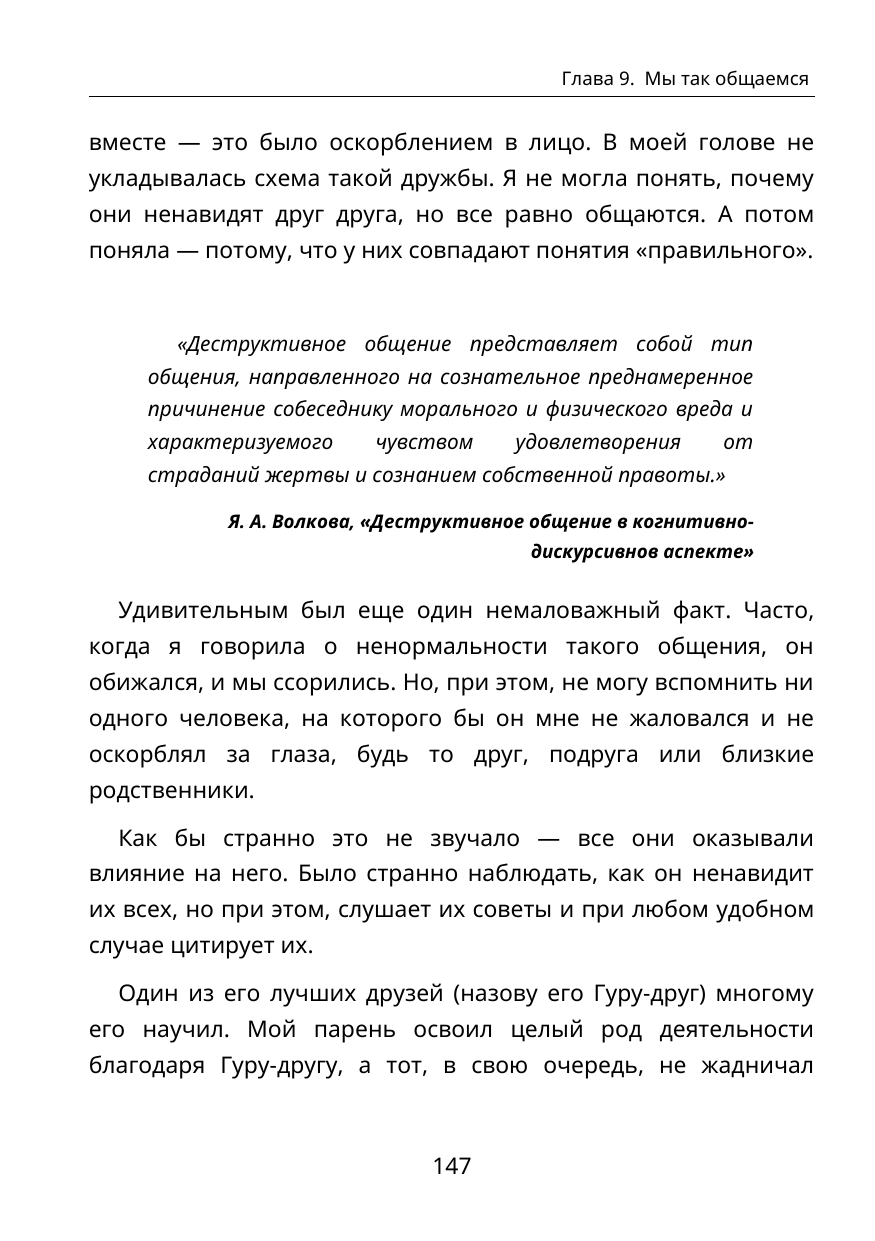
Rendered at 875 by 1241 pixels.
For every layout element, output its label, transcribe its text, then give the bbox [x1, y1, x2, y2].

text вместе — это было оскорблением в лицо. В моей голове не укладывалась схема такой дружбы. Я не могла понять, почему они ненавидят друг друга, но все равно общаются. А потом поняла — потому, что у них совпадают понятия «правильного». [88, 126, 815, 265]
text «Деструктивное общение представляет собой тип общения, направленного на сознательное преднамеренное причинение собеседнику морального и физического вреда и характеризуемого чувством удовлетворения от страданий жертвы и сознанием собственной правоты.» [148, 329, 756, 488]
text Удивительным был еще один немаловажный факт. Часто, когда я говорила о ненормальности такого общения, он обижался, и мы ссорились. Но, при этом, не могу вспомнить ни одного человека, на которого бы он мне не жаловался и не оскорблял за глаза, будь то друг, подруга или близкие родственники. [88, 594, 815, 805]
text Один из его лучших друзей (назову его Гуру-друг) многому его научил. Мой парень освоил целый род деятельности благодаря Гуру-другу, а тот, в свою очередь, не жадничал [88, 977, 815, 1080]
text Я. А. Волкова, «Деструктивное общение в когнитивно-дискурсивнов аспекте» [148, 504, 756, 564]
text Как бы странно это не звучало — все они оказывали влияние на него. Было странно наблюдать, как он ненавидит их всех, но при этом, слушает их советы и при любом удобном случае цитирует их. [88, 821, 815, 961]
